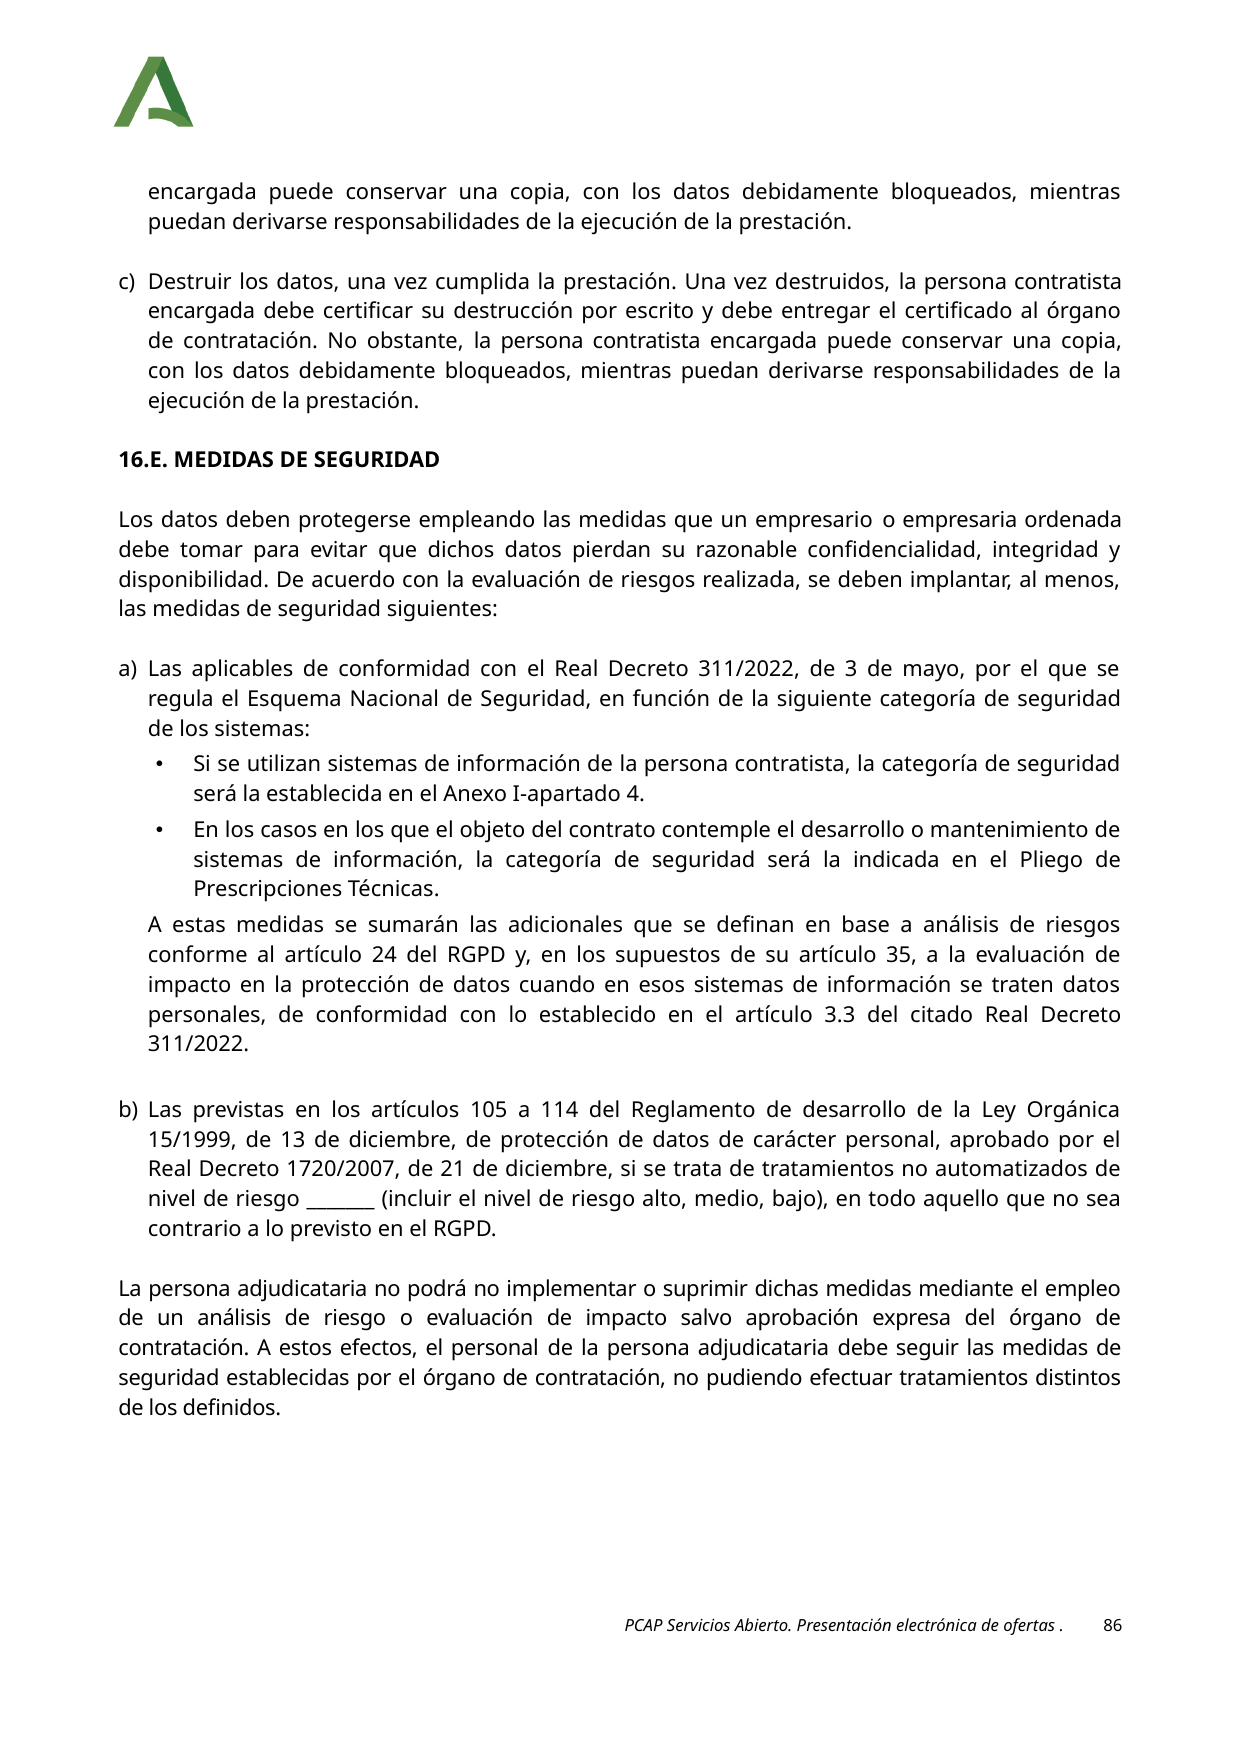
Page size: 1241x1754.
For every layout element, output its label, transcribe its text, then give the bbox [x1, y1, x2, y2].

list Destruir los datos, una vez cumplida la prestación. Una vez destruidos, la persona contratista encargada debe certificar su destrucción por escrito y debe entregar el certificado al órgano de contratación. No obstante, la persona contratista encargada puede conservar una copia, con los datos debidamente bloqueados, mientras puedan derivarse responsabilidades de la ejecución de la prestación. [118, 266, 1122, 415]
list En los casos en los que el objeto del contrato contemple el desarrollo o mantenimiento de sistemas de información, la categoría de seguridad será la indicada en el Pliego de Prescripciones Técnicas. [156, 814, 1122, 903]
list Las previstas en los artículos 105 a 114 del Reglamento de desarrollo de la Ley Orgánica 15/1999, de 13 de diciembre, de protección de datos de carácter personal, aprobado por el Real Decreto 1720/2007, de 21 de diciembre, si se trata de tratamientos no automatizados de nivel de riesgo _______ (incluir el nivel de riesgo alto, medio, bajo), en todo aquello que no sea contrario a lo previsto en el RGPD. [118, 1094, 1122, 1243]
list encargada puede conservar una copia, con los datos debidamente bloqueados, mientras puedan derivarse responsabilidades de la ejecución de la prestación. [118, 176, 1122, 236]
text Los datos deben protegerse empleando las medidas que un empresario o empresaria ordenada debe tomar para evitar que dichos datos pierdan su razonable confidencialidad, integridad y disponibilidad. De acuerdo con la evaluación de riesgos realizada, se deben implantar, al menos, las medidas de seguridad siguientes: [118, 504, 1122, 623]
text 16.E. MEDIDAS DE SEGURIDAD [118, 444, 1122, 474]
text La persona adjudicataria no podrá no implementar o suprimir dichas medidas mediante el empleo de un análisis de riesgo o evaluación de impacto salvo aprobación expresa del órgano de contratación. A estos efectos, el personal de la persona adjudicataria debe seguir las medidas de seguridad establecidas por el órgano de contratación, no pudiendo efectuar tratamientos distintos de los definidos. [118, 1273, 1122, 1422]
list Si se utilizan sistemas de información de la persona contratista, la categoría de seguridad será la establecida en el Anexo I-apartado 4. [156, 748, 1122, 808]
list Las aplicables de conformidad con el Real Decreto 311/2022, de 3 de mayo, por el que se regula el Esquema Nacional de Seguridad, en función de la siguiente categoría de seguridad de los sistemas: [118, 653, 1122, 742]
text A estas medidas se sumarán las adicionales que se definan en base a análisis de riesgos conforme al artículo 24 del RGPD y, en los supuestos de su artículo 35, a la evaluación de impacto en la protección de datos cuando en esos sistemas de información se traten datos personales, de conformidad con lo establecido en el artículo 3.3 del citado Real Decreto 311/2022. [148, 909, 1122, 1058]
picture [109, 52, 198, 131]
